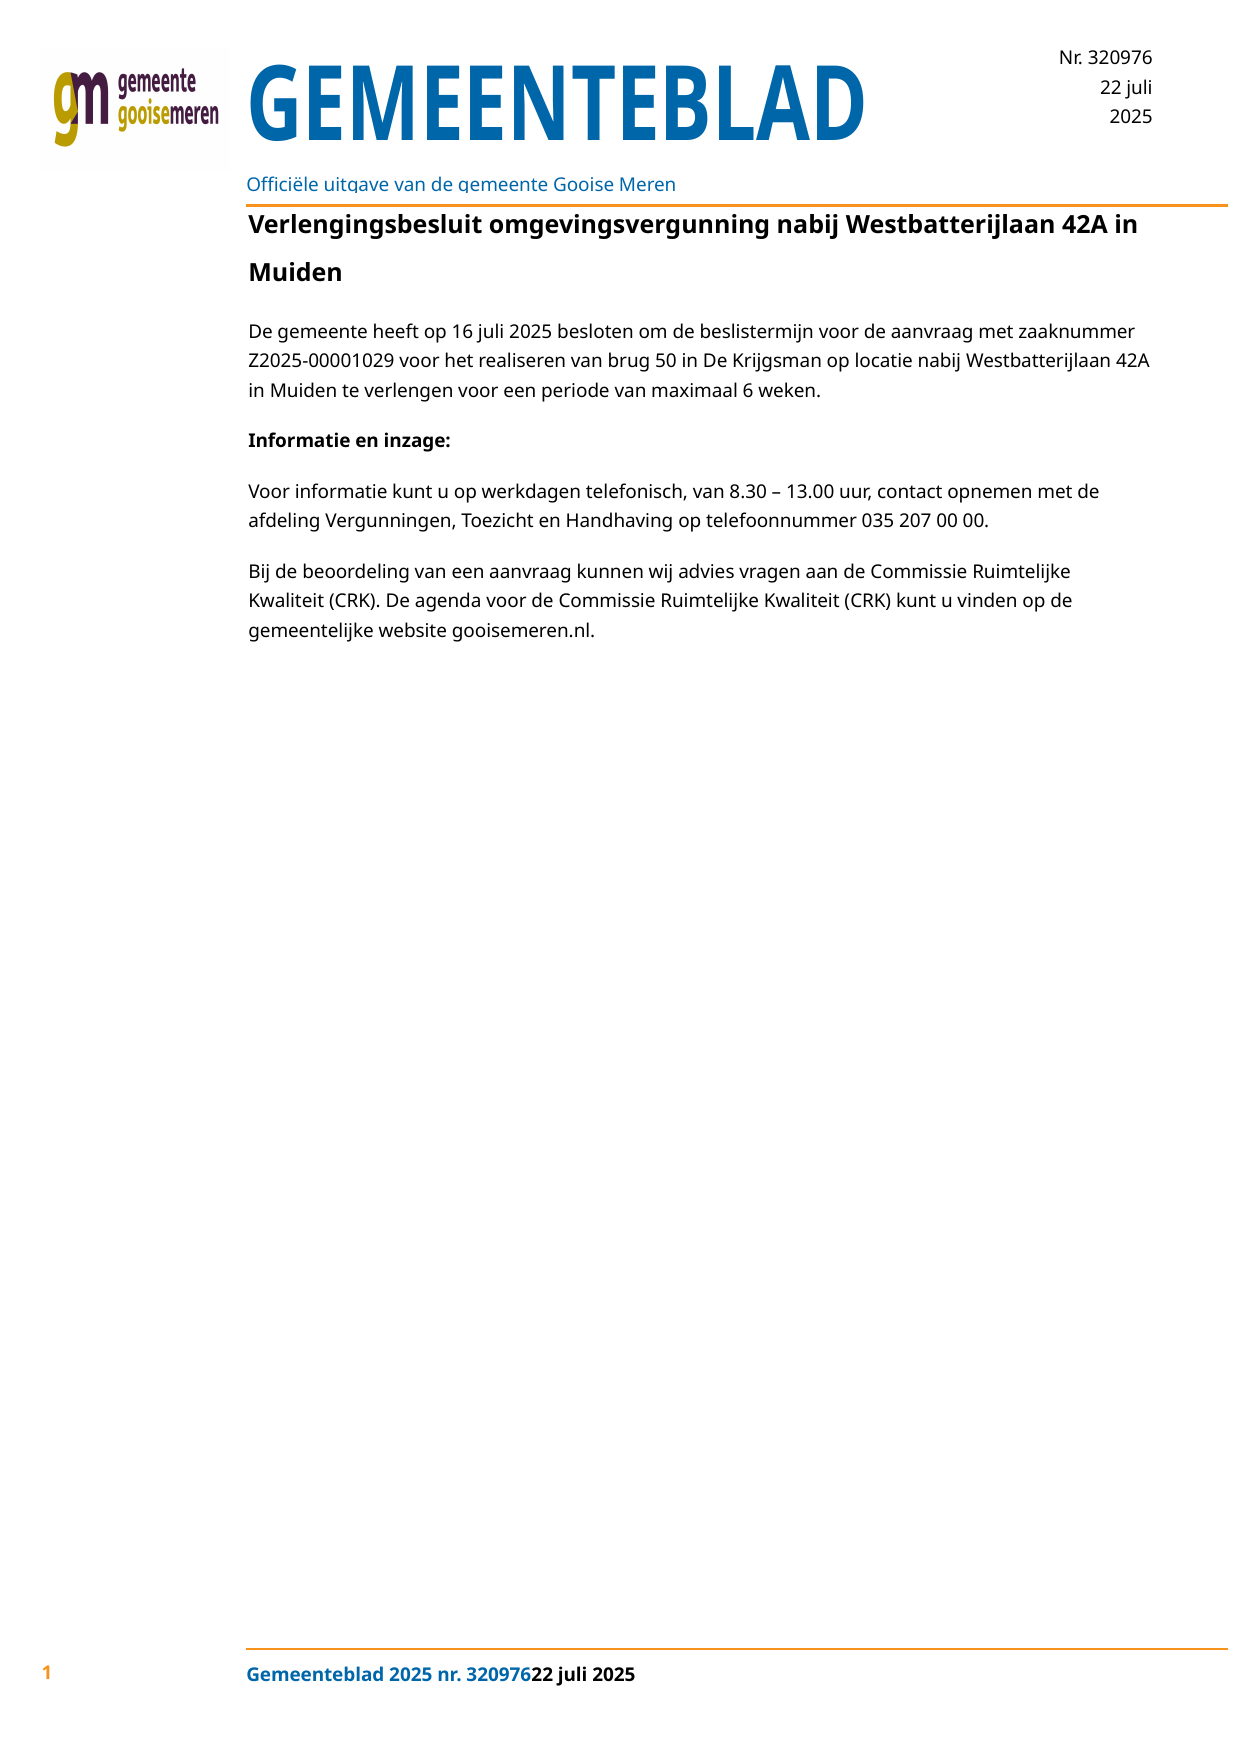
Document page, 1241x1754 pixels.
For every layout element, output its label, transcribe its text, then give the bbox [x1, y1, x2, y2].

text Informatie en inzage: [248, 427, 1152, 453]
text Verlengingsbesluit omgevingsvergunning nabij Westbatterijlaan 42A in Muiden [248, 207, 1152, 288]
picture [41, 47, 231, 172]
text De gemeente heeft op 16 juli 2025 besloten om de beslistermijn voor de aanvraag met zaaknummer Z2025-00001029 voor het realiseren van brug 50 in De Krijgsman op locatie nabij Westbatterijlaan 42A in Muiden te verlengen voor een periode van maximaal 6 weken. [248, 318, 1152, 403]
text Voor informatie kunt u op werkdagen telefonisch, van 8.30 – 13.00 uur, contact opnemen met de afdeling Vergunningen, Toezicht en Handhaving op telefoonnummer 035 207 00 00. [248, 478, 1152, 533]
text Bij de beoordeling van een aanvraag kunnen wij advies vragen aan de Commissie Ruimtelijke Kwaliteit (CRK). De agenda voor de Commissie Ruimtelijke Kwaliteit (CRK) kunt u vinden op de gemeentelijke website gooisemeren.nl. [248, 558, 1152, 643]
